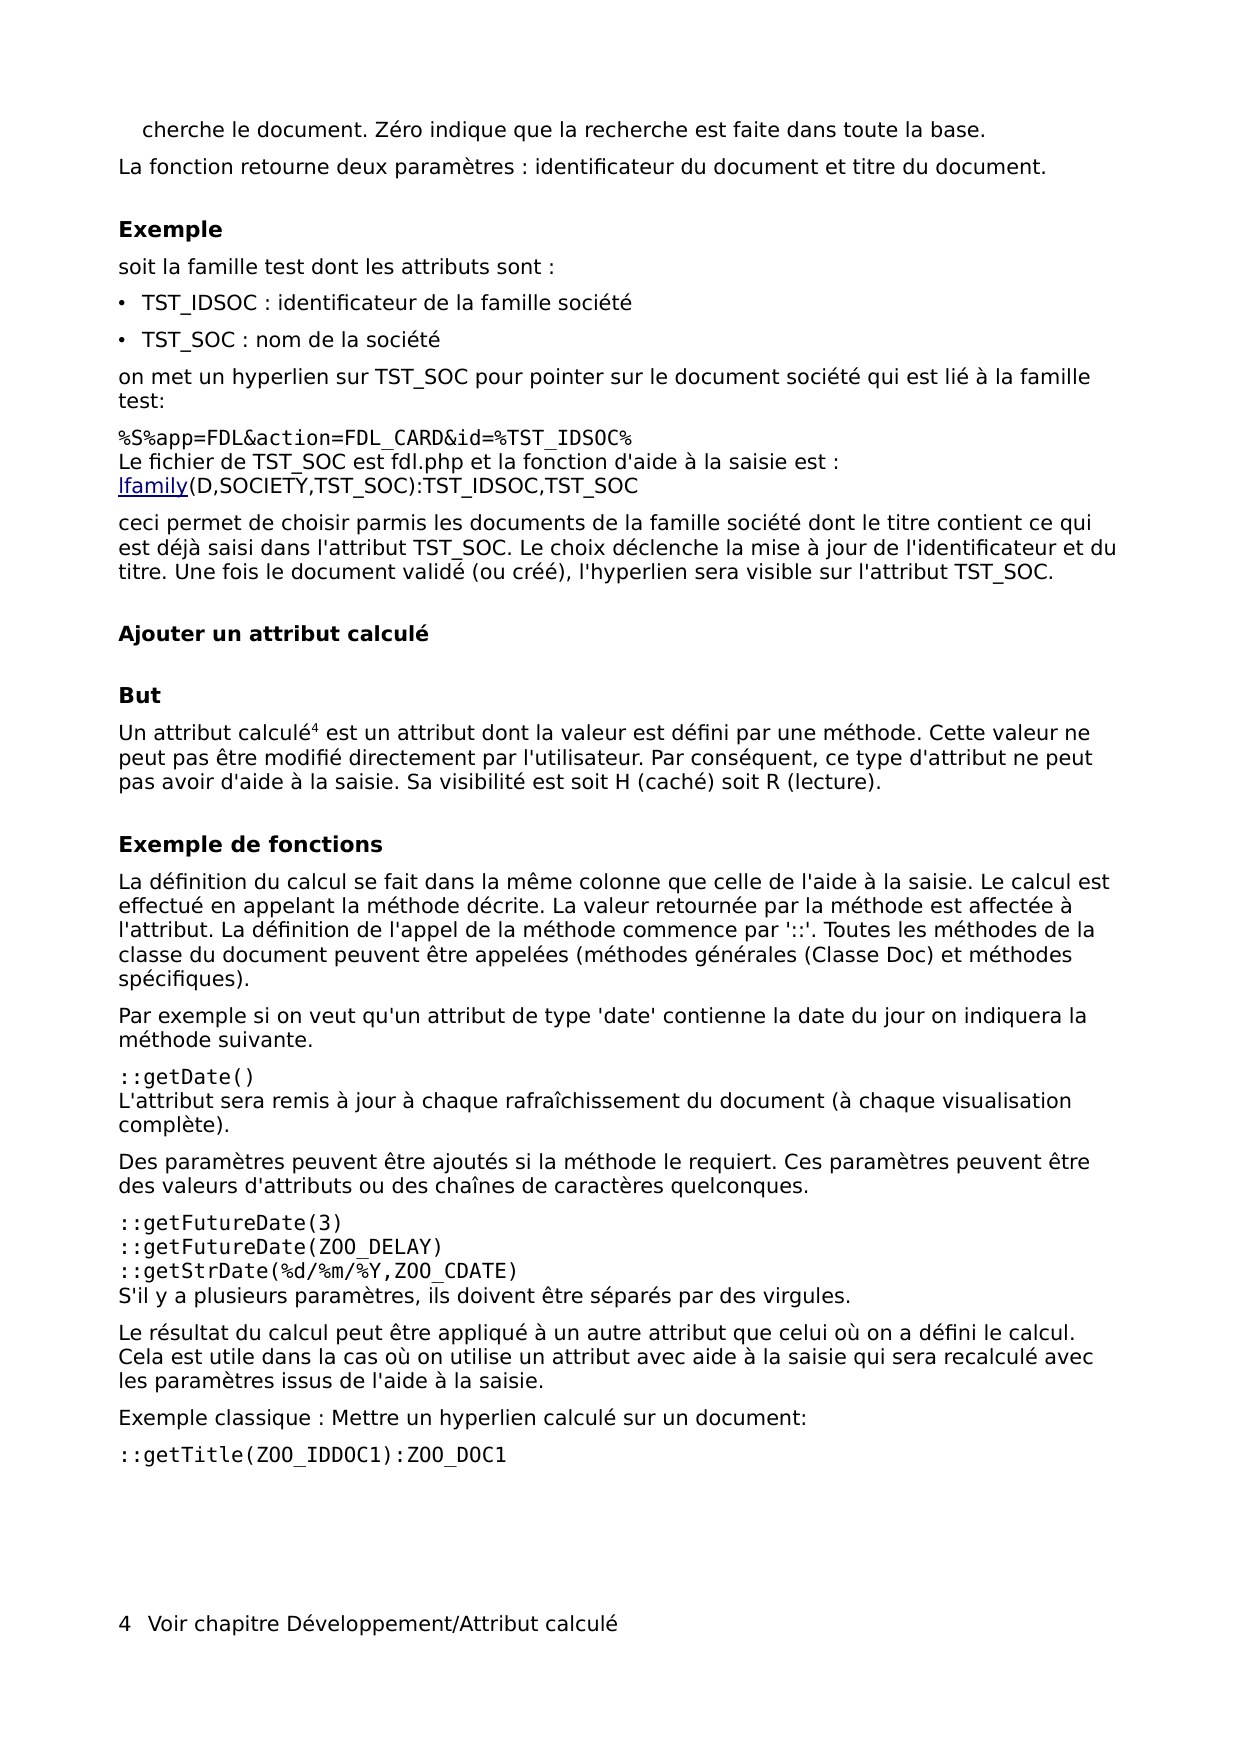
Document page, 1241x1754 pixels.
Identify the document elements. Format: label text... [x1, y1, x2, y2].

text Voir chapitre Développement/Attribut calculé [118, 1612, 1122, 1636]
text L'attribut sera remis à jour à chaque rafraîchissement du document (à chaque visualisation complète). [118, 1089, 1122, 1137]
text on met un hyperlien sur TST_SOC pour pointer sur le document société qui est lié à la famille test: [118, 365, 1122, 413]
text Par exemple si on veut qu'un attribut de type 'date' contienne la date du jour on indiquera la méthode suivante. [118, 1004, 1122, 1052]
text soit la famille test dont les attributs sont : [118, 255, 1122, 279]
text Un attribut calculé est un attribut dont la valeur est défini par une méthode. Cette valeur ne peut pas être modifié directement par l'utilisateur. Par conséquent, ce type d'attribut ne peut pas avoir d'aide à la saisie. Sa visibilité est soit H (caché) soit R (lecture). [118, 721, 1122, 794]
list TST_IDSOC : identificateur de la famille société [118, 291, 1122, 316]
text Le résultat du calcul peut être appliqué à un autre attribut que celui où on a défini le calcul. Cela est utile dans la cas où on utilise un attribut avec aide à la saisie qui sera recalculé avec les paramètres issus de l'aide à la saisie. [118, 1321, 1122, 1393]
text ceci permet de choisir parmis les documents de la famille société dont le titre contient ce qui est déjà saisi dans l'attribut TST_SOC. Le choix déclenche la mise à jour de l'identificateur et du titre. Une fois le document validé (ou créé), l'hyperlien sera visible sur l'attribut TST_SOC. [118, 511, 1122, 584]
text Exemple classique : Mettre un hyperlien calculé sur un document: [118, 1406, 1122, 1430]
text %S%app=FDL&action=FDL_CARD&id=%TST_IDSOC% [118, 426, 1122, 450]
text Des paramètres peuvent être ajoutés si la méthode le requiert. Ces paramètres peuvent être des valeurs d'attributs ou des chaînes de caractères quelconques. [118, 1150, 1122, 1198]
text ::getTitle(ZOO_IDDOC1):ZOO_DOC1 [118, 1443, 1122, 1467]
text La fonction retourne deux paramètres : identificateur du document et titre du document. [118, 155, 1122, 179]
text S'il y a plusieurs paramètres, ils doivent être séparés par des virgules. [118, 1284, 1122, 1308]
text ::getFutureDate(3) ::getFutureDate(ZOO_DELAY) ::getStrDate(%d/%m/%Y,ZOO_CDATE) [118, 1211, 1122, 1284]
subtitle Exemple de fonctions [118, 832, 1122, 857]
text ::getDate() [118, 1065, 1122, 1089]
list cherche le document. Zéro indique que la recherche est faite dans toute la base. [118, 118, 1122, 142]
text La définition du calcul se fait dans la même colonne que celle de l'aide à la saisie. Le calcul est effectué en appelant la méthode décrite. La valeur retournée par la méthode est affectée à l'attribut. La définition de l'appel de la méthode commence par '::'. Toutes les méthodes de la classe du document peuvent être appelées (méthodes générales (Classe Doc) et méthodes spécifiques). [118, 870, 1122, 991]
list TST_SOC : nom de la société [118, 328, 1122, 352]
text Le fichier de TST_SOC est fdl.php et la fonction d'aide à la saisie est : lfamily(D,SOCIETY,TST_SOC):TST_IDSOC,TST_SOC [118, 450, 1122, 499]
subtitle Ajouter un attribut calculé [118, 622, 1122, 646]
subtitle But [118, 683, 1122, 709]
subtitle Exemple [118, 217, 1122, 242]
